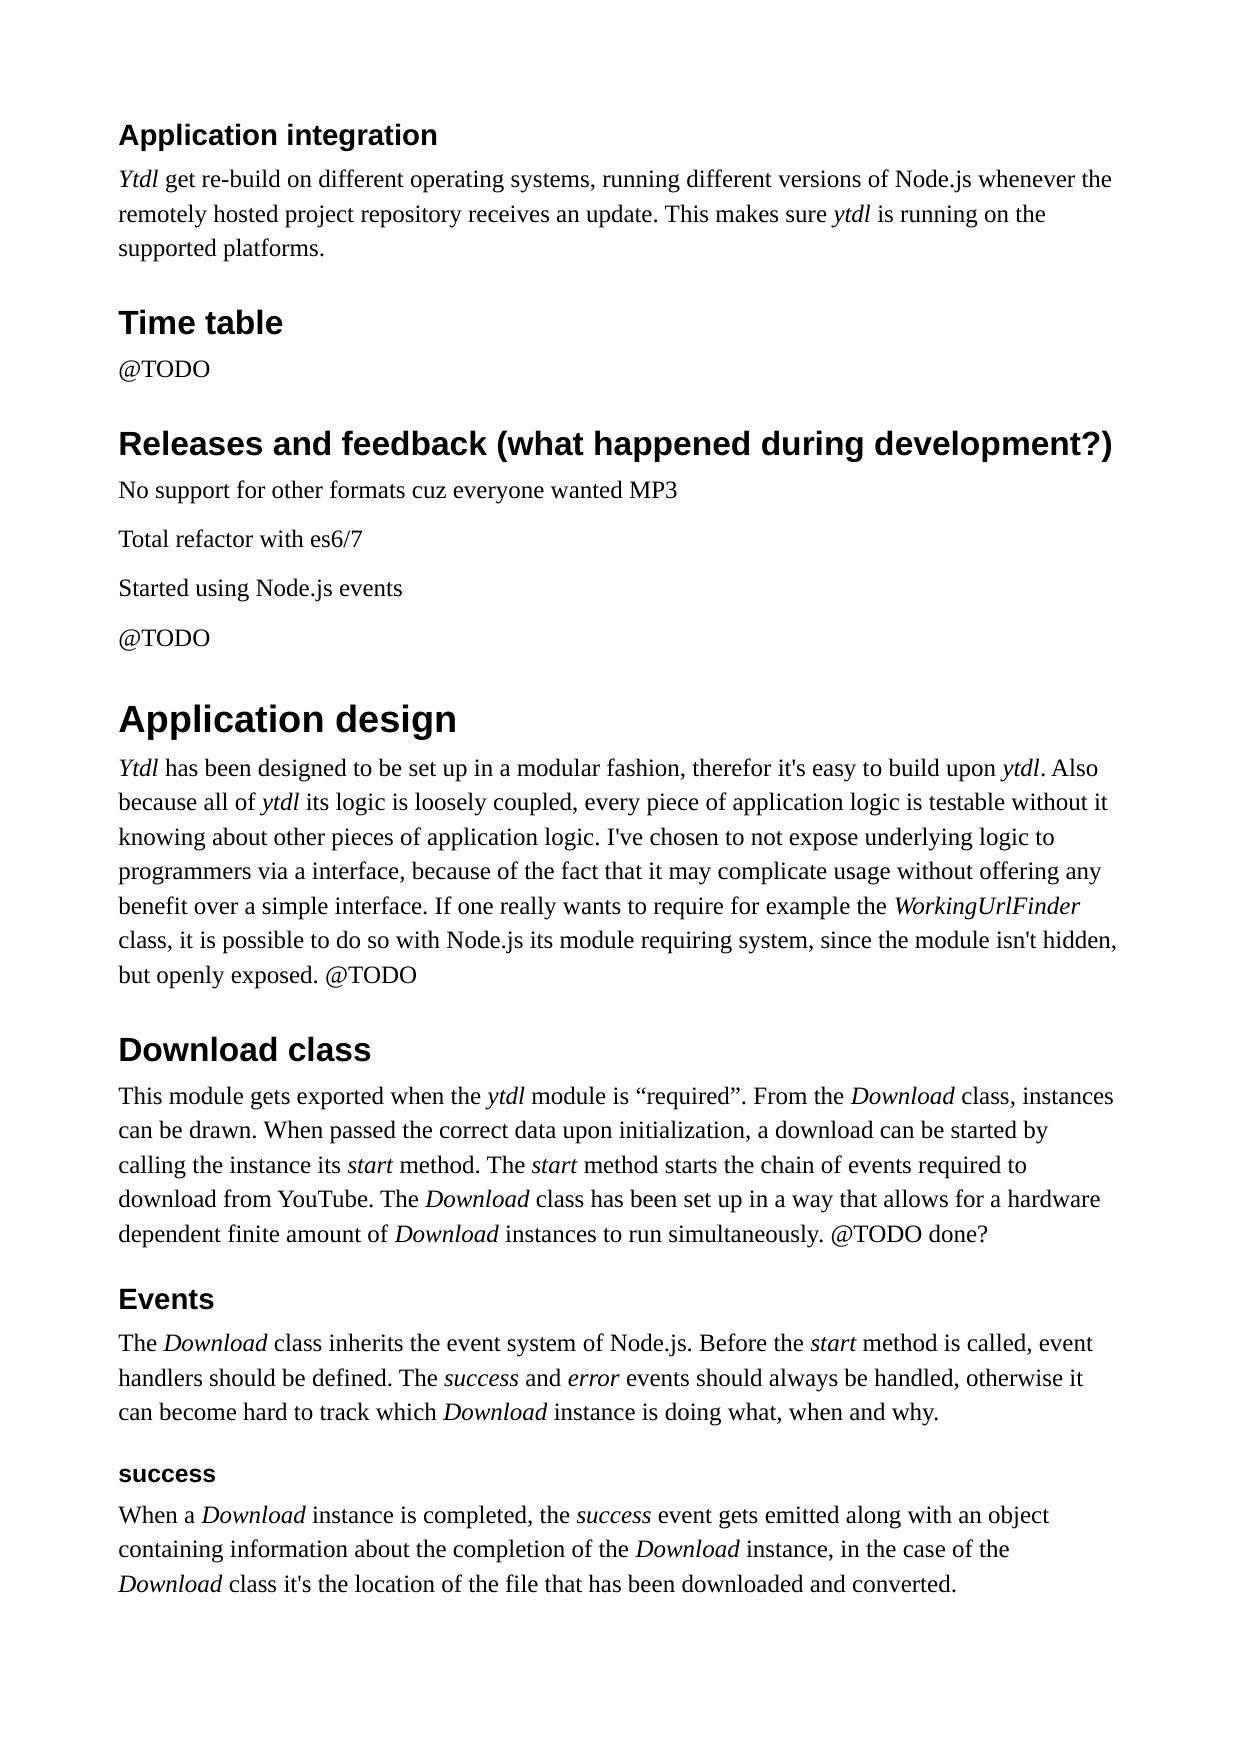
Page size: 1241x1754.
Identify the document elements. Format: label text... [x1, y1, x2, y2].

subtitle Time table [118, 303, 1122, 342]
subtitle success [118, 1459, 1122, 1488]
subtitle Releases and feedback (what happened during development?) [118, 424, 1122, 463]
text Ytdl has been designed to be set up in a modular fashion, therefor it's easy to build upon ytdl. Also because all of ytdl its logic is loosely coupled, every piece of application logic is testable without it knowing about other pieces of application logic. I've chosen to not expose underlying logic to programmers via a interface, because of the fact that it may complicate usage without offering any benefit over a simple interface. If one really wants to require for example the WorkingUrlFinder class, it is possible to do so with Node.js its module requiring system, since the module isn't hidden, but openly exposed. @TODO [118, 753, 1122, 988]
text This module gets exported when the ytdl module is “required”. From the Download class, instances can be drawn. When passed the correct data upon initialization, a download can be started by calling the instance its start method. The start method starts the chain of events required to download from YouTube. The Download class has been set up in a way that allows for a hardware dependent finite amount of Download instances to run simultaneously. @TODO done? [118, 1081, 1122, 1247]
text Total refactor with es6/7 [118, 524, 1122, 553]
subtitle Download class [118, 1029, 1122, 1068]
text When a Download instance is completed, the success event gets emitted along with an object containing information about the completion of the Download instance, in the case of the Download class it's the location of the file that has been downloaded and converted. [118, 1500, 1122, 1598]
text No support for other formats cuz everyone wanted MP3 [118, 475, 1122, 504]
subtitle Application integration [118, 118, 1122, 152]
text @TODO [118, 623, 1122, 651]
text Ytdl get re-build on different operating systems, running different versions of Node.js whenever the remotely hosted project repository receives an update. This makes sure ytdl is running on the supported platforms. [118, 164, 1122, 262]
text Started using Node.js events [118, 573, 1122, 602]
text @TODO [118, 354, 1122, 383]
subtitle Events [118, 1282, 1122, 1316]
text The Download class inherits the event system of Node.js. Before the start method is called, event handlers should be defined. The success and error events should always be handled, otherwise it can become hard to track which Download instance is doing what, when and why. [118, 1328, 1122, 1426]
subtitle Application design [118, 697, 1122, 740]
